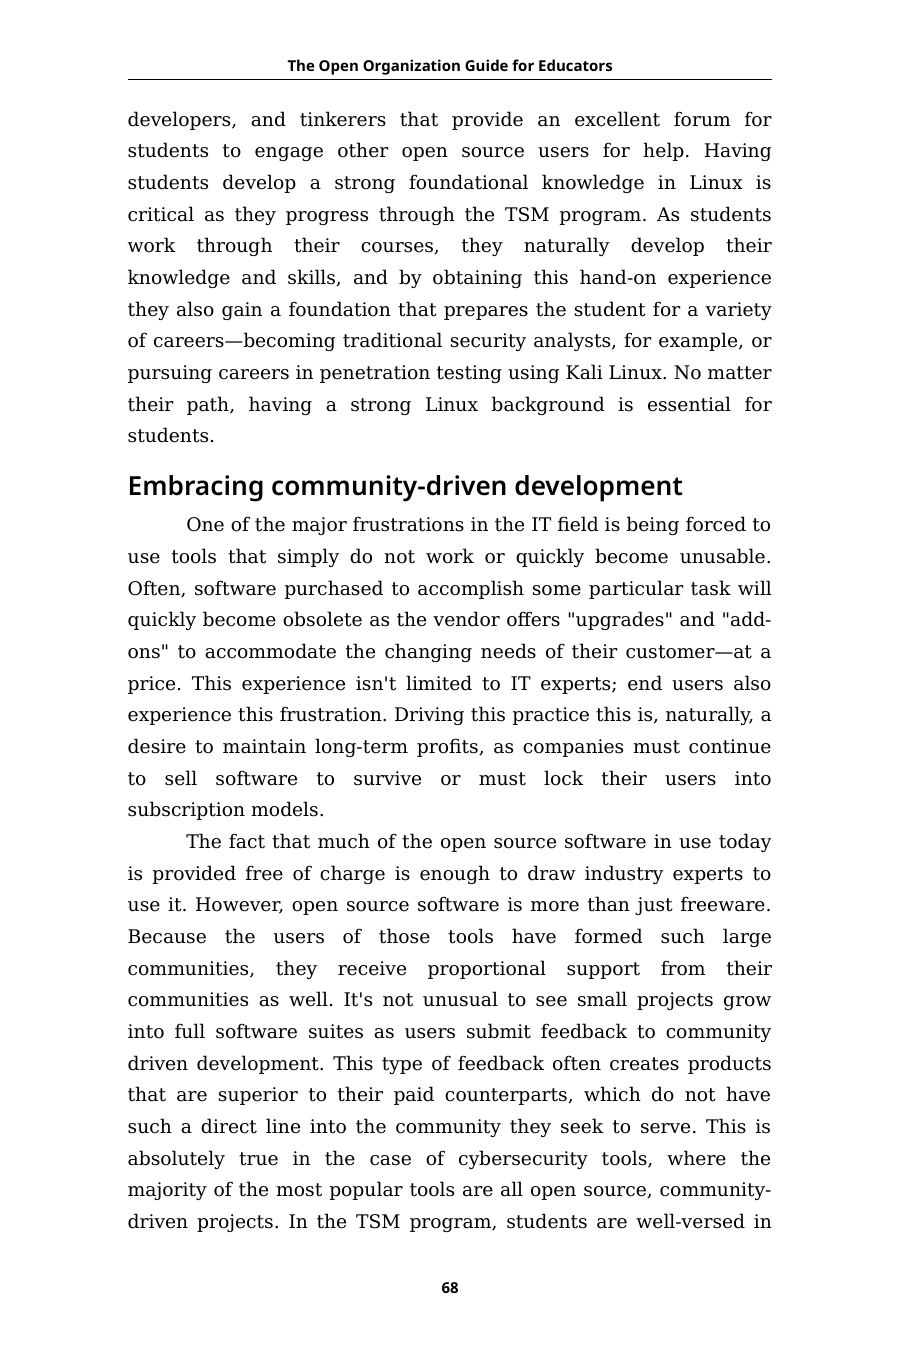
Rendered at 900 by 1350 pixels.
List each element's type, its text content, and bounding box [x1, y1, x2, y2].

text The fact that much of the open source software in use today is provided free of charge is enough to draw industry experts to use it. However, open source software is more than just freeware. Because the users of those tools have formed such large communities, they receive proportional support from their communities as well. It's not unusual to see small projects grow into full software suites as users submit feedback to community driven development. This type of feedback often creates products that are superior to their paid counterparts, which do not have such a direct line into the community they seek to serve. This is absolutely true in the case of cybersecurity tools, where the majority of the most popular tools are all open source, community-driven projects. In the TSM program, students are well-versed in [127, 831, 772, 1233]
subtitle Embracing community-driven development [127, 472, 772, 502]
text One of the major frustrations in the IT field is being forced to use tools that simply do not work or quickly become unusable. Often, software purchased to accomplish some particular task will quickly become obsolete as the vendor offers "upgrades" and "add-ons" to accommodate the changing needs of their customer—at a price. This experience isn't limited to IT experts; end users also experience this frustration. Driving this practice this is, naturally, a desire to maintain long-term profits, as companies must continue to sell software to survive or must lock their users into subscription models. [127, 514, 772, 821]
text developers, and tinkerers that provide an excellent forum for students to engage other open source users for help. Having students develop a strong foundational knowledge in Linux is critical as they progress through the TSM program. As students work through their courses, they naturally develop their knowledge and skills, and by obtaining this hand-on experience they also gain a foundation that prepares the student for a variety of careers—becoming traditional security analysts, for example, or pursuing careers in penetration testing using Kali Linux. No matter their path, having a strong Linux background is essential for students. [127, 109, 772, 447]
